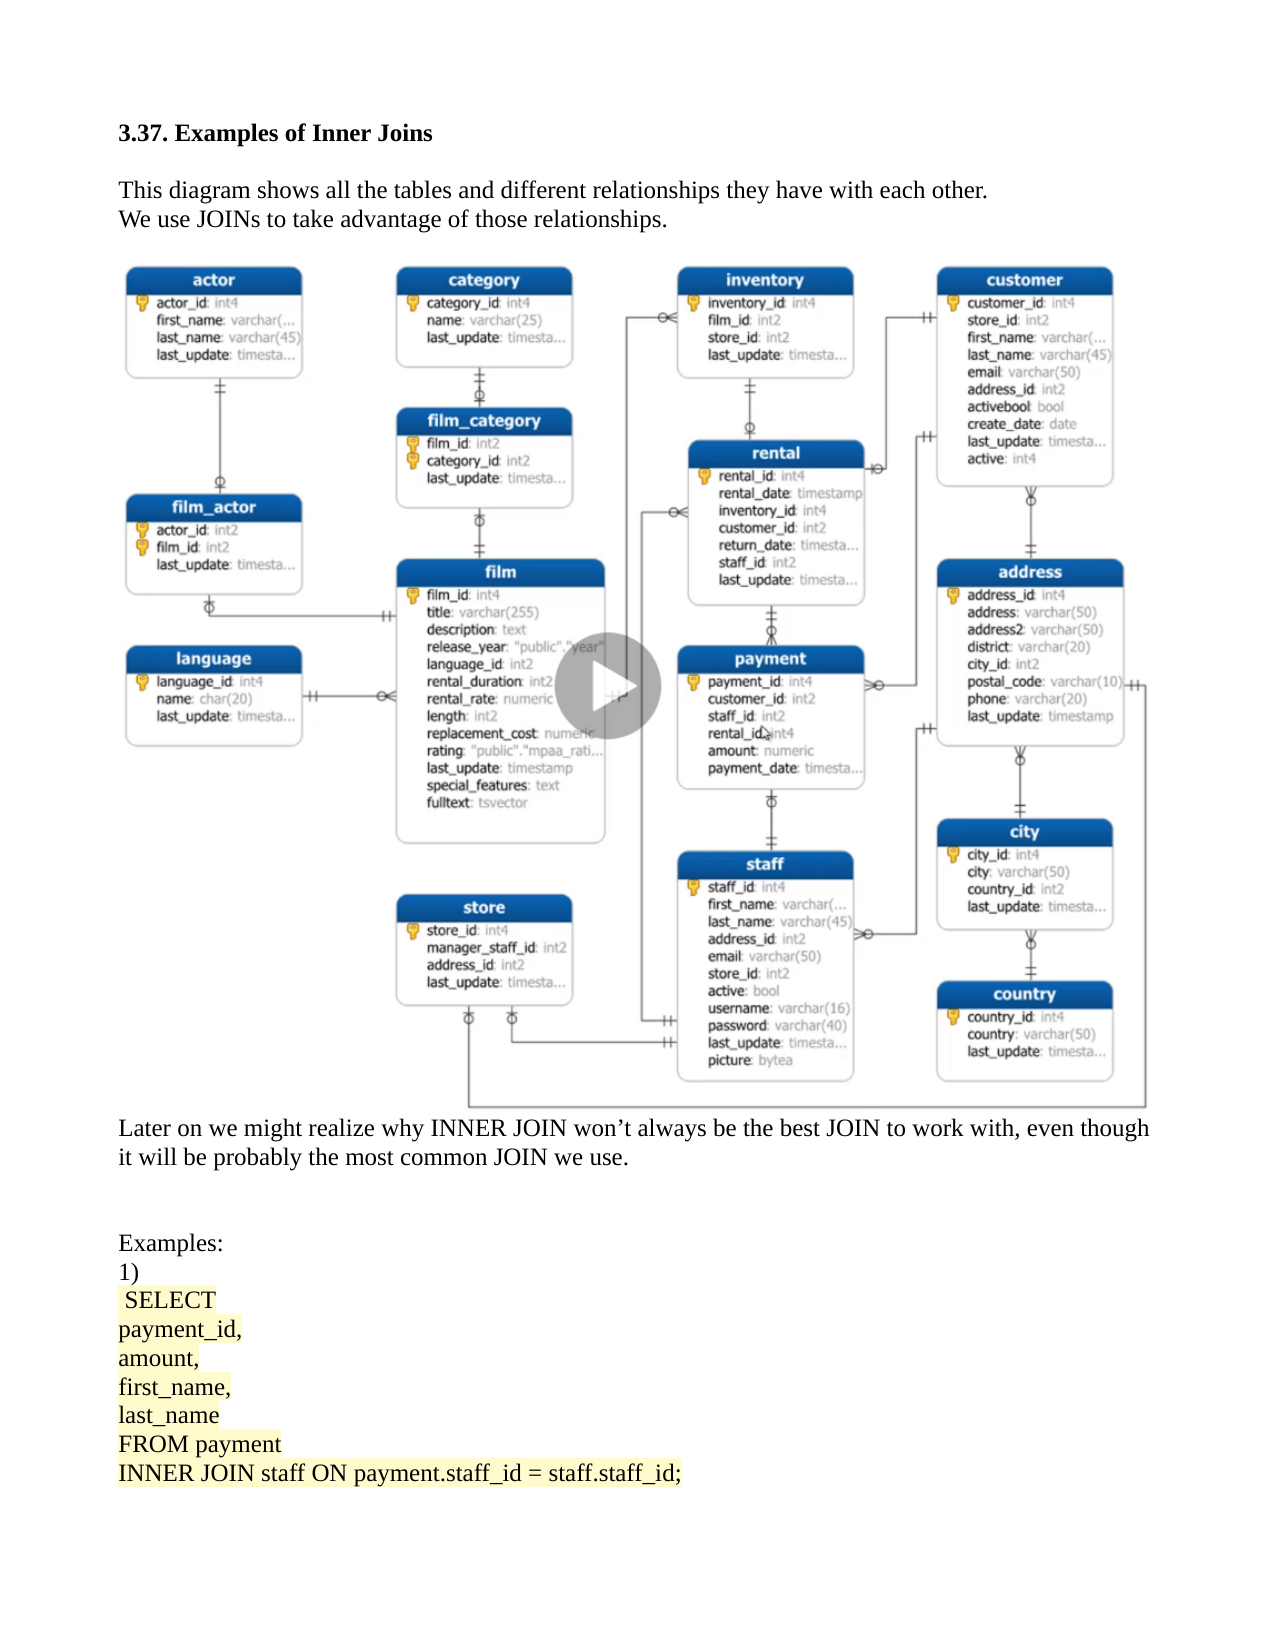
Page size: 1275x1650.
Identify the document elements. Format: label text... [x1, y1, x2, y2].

text We use JOINs to take advantage of those relationships. [118, 204, 1157, 233]
text FROM payment [118, 1429, 1157, 1458]
text This diagram shows all the tables and different relationships they have with each other. [118, 176, 1157, 204]
picture [118, 261, 1157, 1113]
text payment_id, [118, 1314, 1157, 1343]
text 3.37. Examples of Inner Joins [118, 118, 1157, 147]
text INNER JOIN staff ON payment.staff_id = staff.staff_id; [118, 1458, 1157, 1487]
text last_name [118, 1400, 1157, 1429]
text Examples: [118, 1228, 1157, 1257]
text SELECT [118, 1285, 1157, 1314]
text Later on we might realize why INNER JOIN won’t always be the best JOIN to work with, even though it will be probably the most common JOIN we use. [118, 1113, 1157, 1170]
text first_name, [118, 1372, 1157, 1400]
text 1) [118, 1257, 1157, 1285]
text amount, [118, 1343, 1157, 1372]
